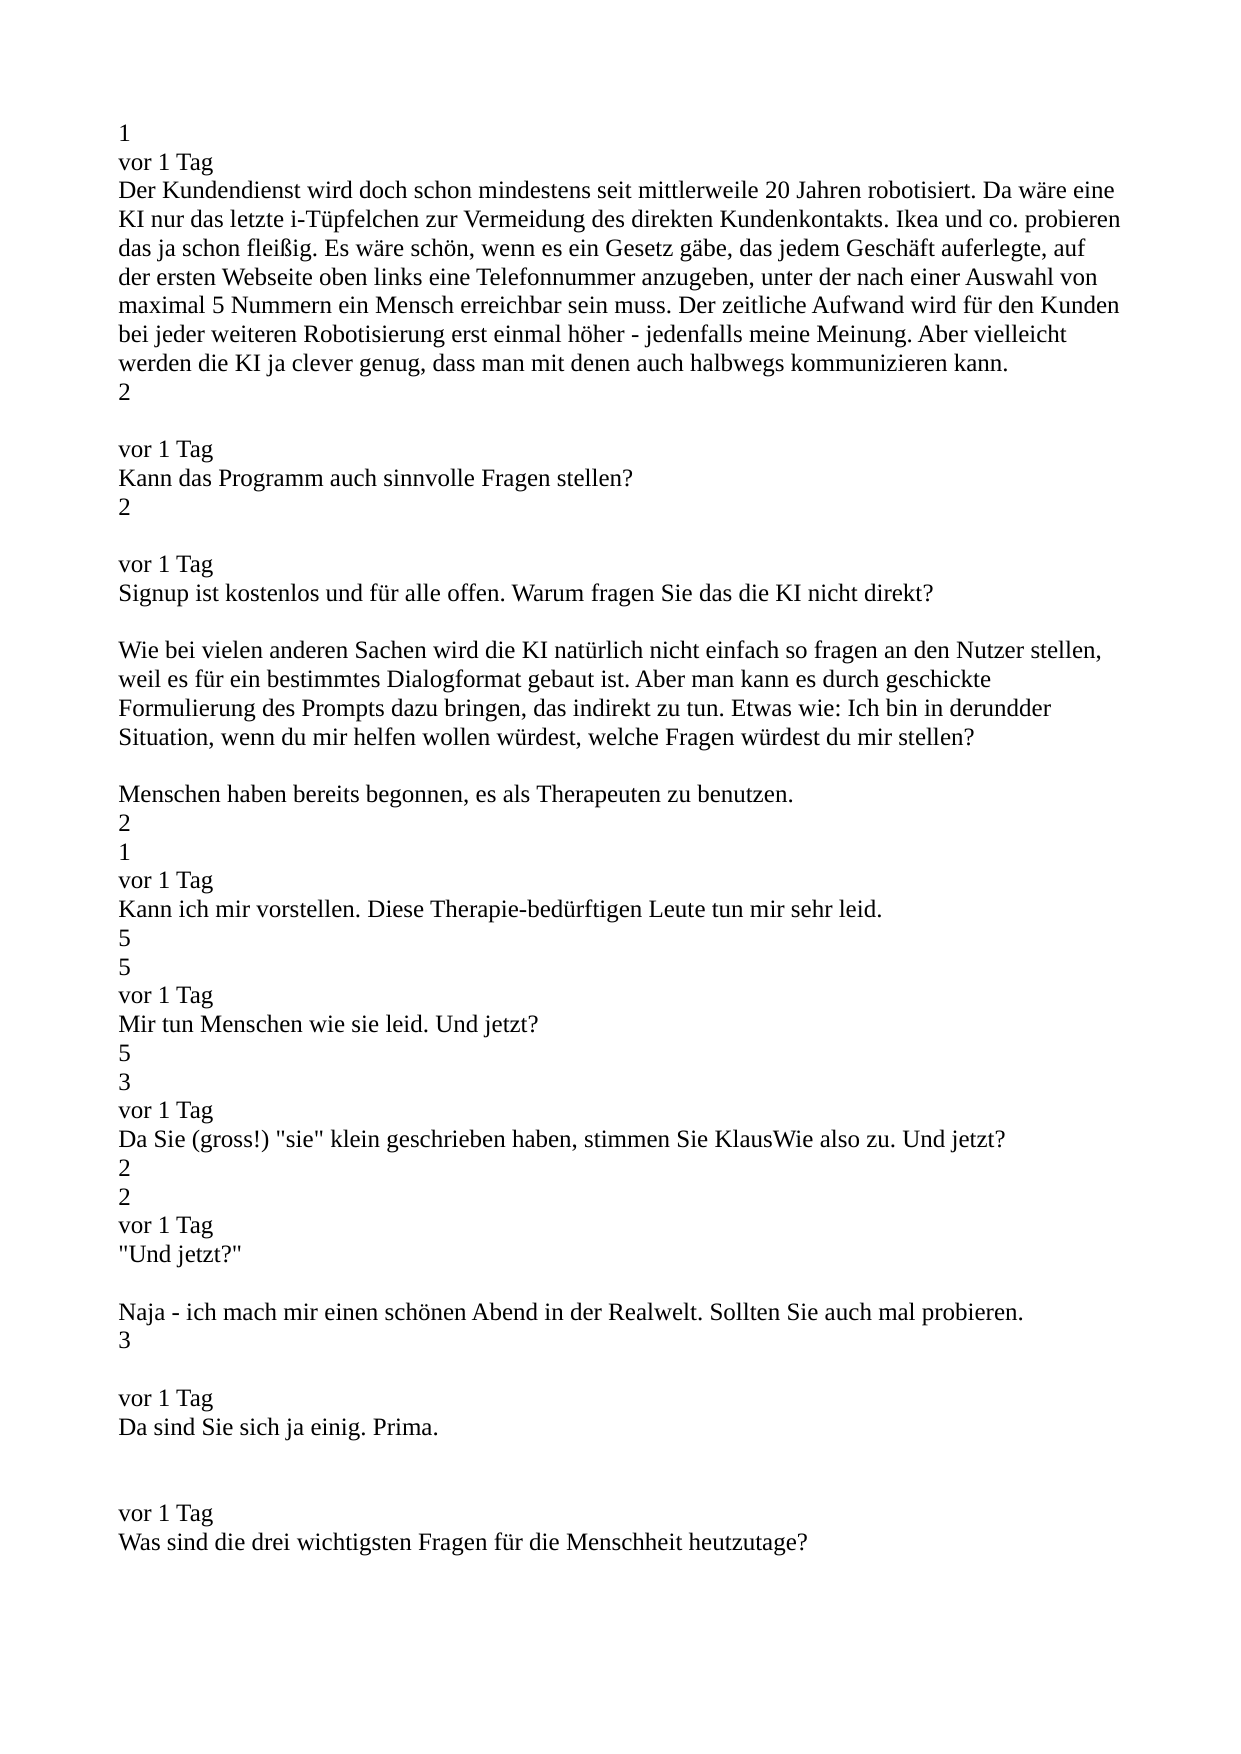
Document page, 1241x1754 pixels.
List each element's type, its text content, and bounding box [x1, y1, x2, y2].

text Kann das Programm auch sinnvolle Fragen stellen? [118, 463, 1122, 492]
text vor 1 Tag [118, 1383, 1122, 1412]
text 3 [118, 1067, 1122, 1096]
text 2 [118, 492, 1122, 521]
text 3 [118, 1326, 1122, 1354]
text vor 1 Tag [118, 549, 1122, 578]
text Da sind Sie sich ja einig. Prima. [118, 1412, 1122, 1441]
text vor 1 Tag [118, 434, 1122, 463]
text 5 [118, 1038, 1122, 1067]
text 2 [118, 1182, 1122, 1211]
text Wie bei vielen anderen Sachen wird die KI natürlich nicht einfach so fragen an den Nutzer stellen, weil es für ein bestimmtes Dialogformat gebaut ist. Aber man kann es durch geschickte Formulierung des Prompts dazu bringen, das indirekt zu tun. Etwas wie: Ich bin in derundder Situation, wenn du mir helfen wollen würdest, welche Fragen würdest du mir stellen? [118, 636, 1122, 751]
text vor 1 Tag [118, 981, 1122, 1009]
text Signup ist kostenlos und für alle offen. Warum fragen Sie das die KI nicht direkt? [118, 578, 1122, 607]
text Was sind die drei wichtigsten Fragen für die Menschheit heutzutage? [118, 1527, 1122, 1556]
text Da Sie (gross!) "sie" klein geschrieben haben, stimmen Sie KlausWie also zu. Und jetzt? [118, 1124, 1122, 1153]
text 2 [118, 377, 1122, 406]
text vor 1 Tag [118, 866, 1122, 894]
text vor 1 Tag [118, 147, 1122, 176]
text 5 [118, 952, 1122, 981]
text vor 1 Tag [118, 1211, 1122, 1239]
text Der Kundendienst wird doch schon mindestens seit mittlerweile 20 Jahren robotisiert. Da wäre eine KI nur das letzte i-Tüpfelchen zur Vermeidung des direkten Kundenkontakts. Ikea und co. probieren das ja schon fleißig. Es wäre schön, wenn es ein Gesetz gäbe, das jedem Geschäft auferlegte, auf der ersten Webseite oben links eine Telefonnummer anzugeben, unter der nach einer Auswahl von maximal 5 Nummern ein Mensch erreichbar sein muss. Der zeitliche Aufwand wird für den Kunden bei jeder weiteren Robotisierung erst einmal höher - jedenfalls meine Meinung. Aber vielleicht werden die KI ja clever genug, dass man mit denen auch halbwegs kommunizieren kann. [118, 176, 1122, 377]
text vor 1 Tag [118, 1096, 1122, 1124]
text Menschen haben bereits begonnen, es als Therapeuten zu benutzen. [118, 779, 1122, 808]
text Naja - ich mach mir einen schönen Abend in der Realwelt. Sollten Sie auch mal probieren. [118, 1297, 1122, 1326]
text 2 [118, 808, 1122, 837]
text 1 [118, 118, 1122, 147]
text 1 [118, 837, 1122, 866]
text Kann ich mir vorstellen. Diese Therapie-bedürftigen Leute tun mir sehr leid. [118, 894, 1122, 923]
text "Und jetzt?" [118, 1239, 1122, 1268]
text Mir tun Menschen wie sie leid. Und jetzt? [118, 1009, 1122, 1038]
text 2 [118, 1153, 1122, 1182]
text 5 [118, 923, 1122, 952]
text vor 1 Tag [118, 1498, 1122, 1527]
